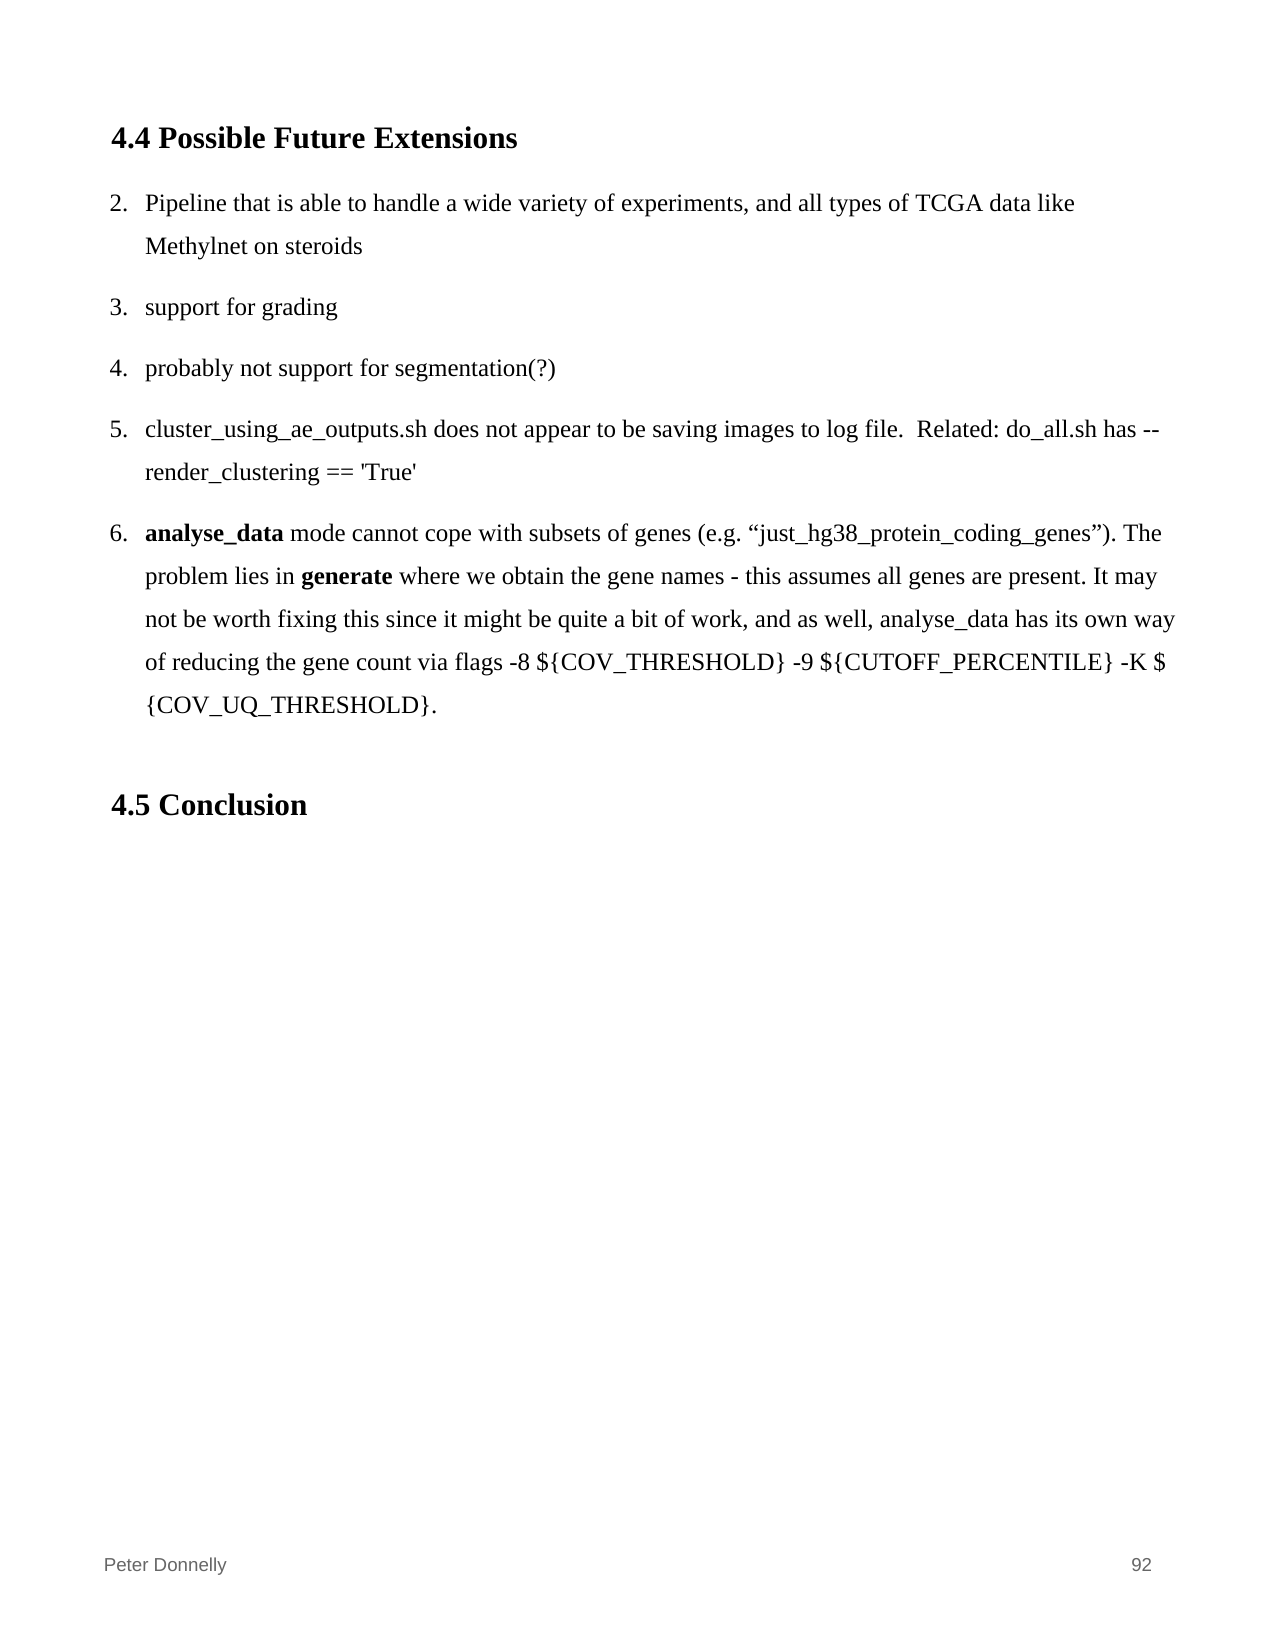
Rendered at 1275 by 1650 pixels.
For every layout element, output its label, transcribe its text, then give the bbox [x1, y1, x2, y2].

subtitle Conclusion [103, 787, 1181, 822]
list Pipeline that is able to handle a wide variety of experiments, and all types of TCGA data like Methylnet on steroids [109, 188, 1181, 260]
list support for grading [109, 292, 1181, 321]
list cluster_using_ae_outputs.sh does not appear to be saving images to log file. Related: do_all.sh has --render_clustering == 'True' [109, 414, 1181, 486]
subtitle Possible Future Extensions [103, 120, 1181, 156]
list analyse_data mode cannot cope with subsets of genes (e.g. “just_hg38_protein_coding_genes”). The problem lies in generate where we obtain the gene names - this assumes all genes are present. It may not be worth fixing this since it might be quite a bit of work, and as well, analyse_data has its own way of reducing the gene count via flags -8 ${COV_THRESHOLD} -9 ${CUTOFF_PERCENTILE} -K ${COV_UQ_THRESHOLD}. [109, 518, 1181, 719]
list probably not support for segmentation(?) [109, 353, 1181, 382]
